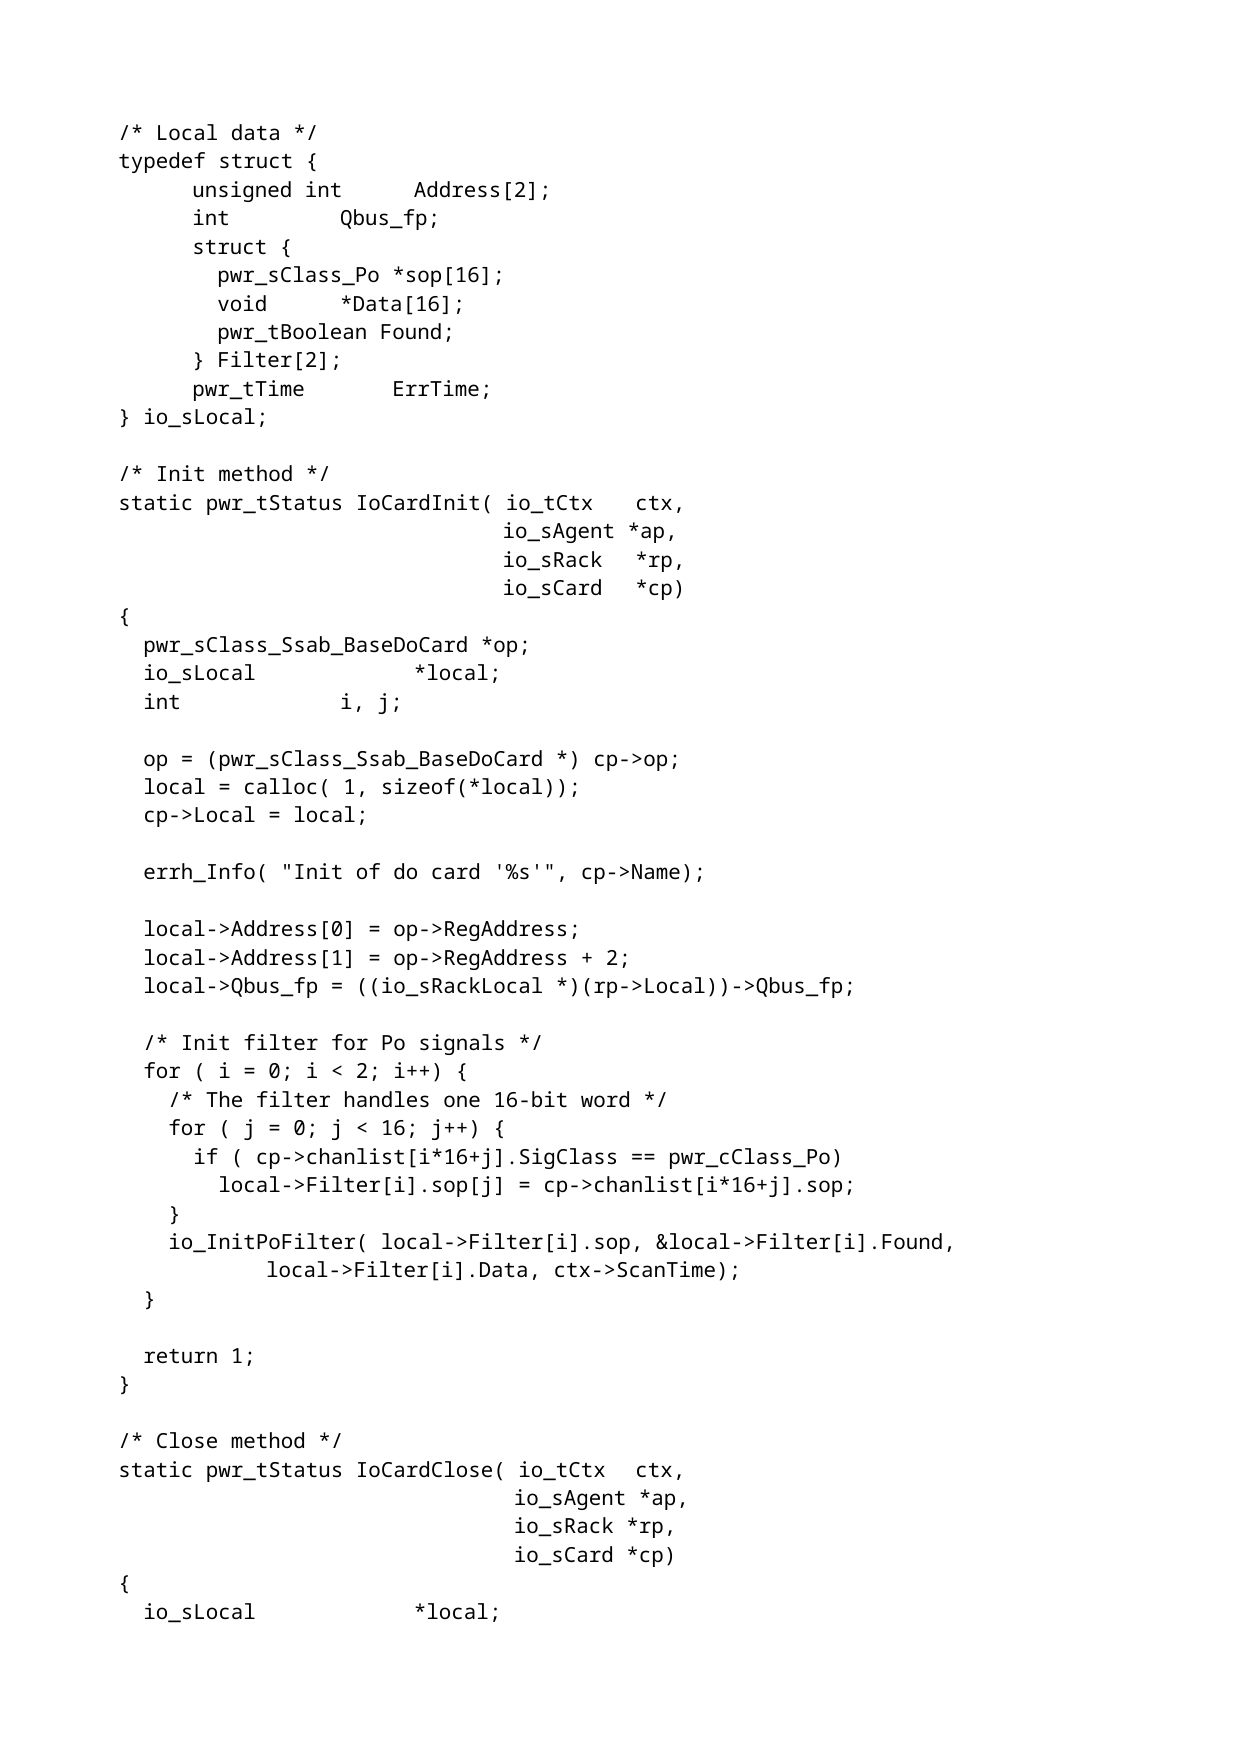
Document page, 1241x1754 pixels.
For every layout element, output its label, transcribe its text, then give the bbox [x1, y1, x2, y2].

text if ( cp->chanlist[i*16+j].SigClass == pwr_cClass_Po) [118, 1142, 1122, 1170]
text /* Local data */ [118, 118, 1122, 147]
text op = (pwr_sClass_Ssab_BaseDoCard *) cp->op; [118, 744, 1122, 772]
text static pwr_tStatus IoCardClose( io_tCtx ctx, [118, 1455, 1122, 1483]
text } [118, 1199, 1122, 1227]
text local->Filter[i].Data, ctx->ScanTime); [118, 1256, 1122, 1284]
text /* Close method */ [118, 1426, 1122, 1455]
text io_sLocal *local; [118, 1597, 1122, 1625]
text pwr_sClass_Po *sop[16]; [118, 260, 1122, 289]
text } [118, 1369, 1122, 1398]
text local->Address[0] = op->RegAddress; [118, 914, 1122, 943]
text local->Address[1] = op->RegAddress + 2; [118, 943, 1122, 971]
text } io_sLocal; [118, 402, 1122, 431]
text pwr_sClass_Ssab_BaseDoCard *op; [118, 630, 1122, 658]
text return 1; [118, 1341, 1122, 1369]
text io_sRack *rp, [118, 1512, 1122, 1540]
text { [118, 602, 1122, 630]
text io_sRack *rp, [118, 545, 1122, 573]
text /* Init method */ [118, 459, 1122, 488]
text local->Qbus_fp = ((io_sRackLocal *)(rp->Local))->Qbus_fp; [118, 971, 1122, 1000]
text typedef struct { [118, 147, 1122, 175]
text /* The filter handles one 16-bit word */ [118, 1085, 1122, 1113]
text pwr_tTime ErrTime; [118, 374, 1122, 402]
text pwr_tBoolean Found; [118, 317, 1122, 346]
text } Filter[2]; [118, 346, 1122, 374]
text for ( i = 0; i < 2; i++) { [118, 1057, 1122, 1085]
text cp->Local = local; [118, 801, 1122, 829]
text io_InitPoFilter( local->Filter[i].sop, &local->Filter[i].Found, [118, 1227, 1122, 1256]
text local->Filter[i].sop[j] = cp->chanlist[i*16+j].sop; [118, 1170, 1122, 1199]
text local = calloc( 1, sizeof(*local)); [118, 772, 1122, 801]
text errh_Info( "Init of do card '%s'", cp->Name); [118, 857, 1122, 886]
text } [118, 1284, 1122, 1312]
text { [118, 1568, 1122, 1597]
text unsigned int Address[2]; [118, 175, 1122, 203]
text io_sCard *cp) [118, 1540, 1122, 1568]
text int Qbus_fp; [118, 203, 1122, 232]
text for ( j = 0; j < 16; j++) { [118, 1113, 1122, 1142]
text /* Init filter for Po signals */ [118, 1028, 1122, 1057]
text struct { [118, 232, 1122, 260]
text io_sLocal *local; [118, 658, 1122, 687]
text static pwr_tStatus IoCardInit( io_tCtx ctx, [118, 488, 1122, 516]
text io_sCard *cp) [118, 573, 1122, 602]
text int i, j; [118, 687, 1122, 715]
text io_sAgent *ap, [118, 516, 1122, 545]
text void *Data[16]; [118, 289, 1122, 317]
text io_sAgent *ap, [118, 1483, 1122, 1512]
